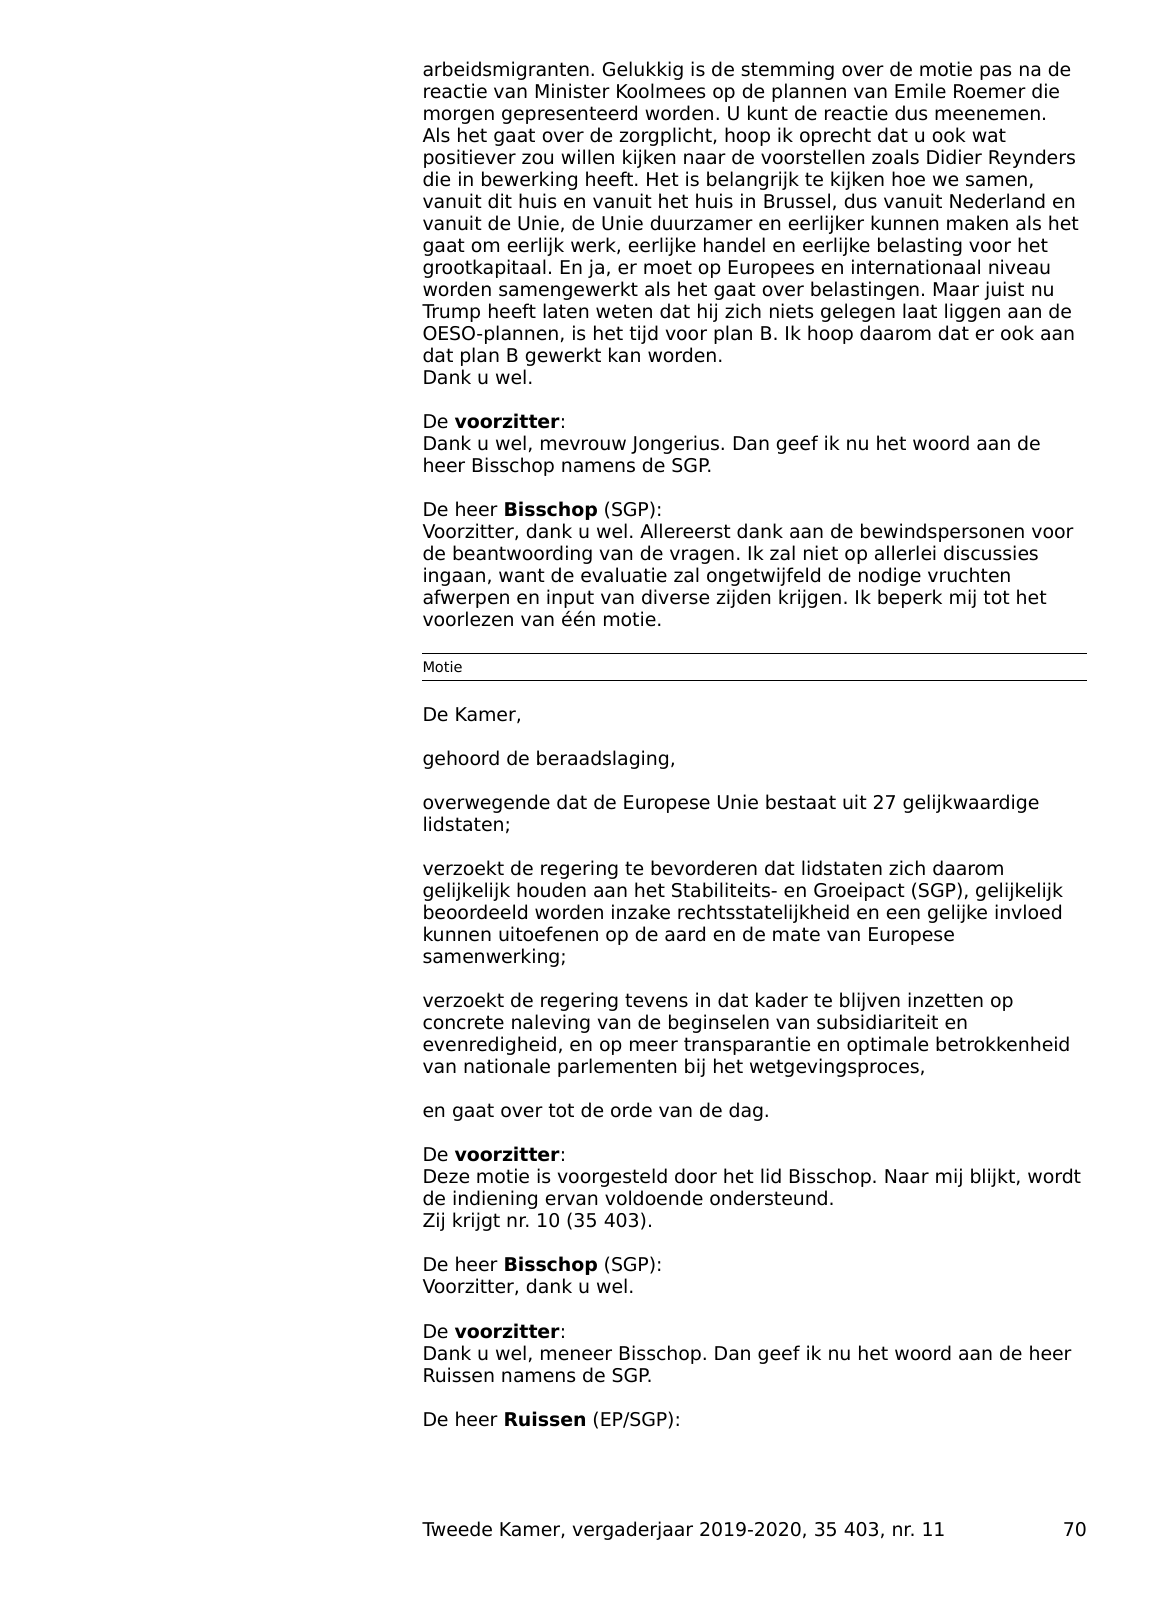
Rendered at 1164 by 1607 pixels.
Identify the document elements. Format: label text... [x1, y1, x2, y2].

text De voorzitter: [422, 411, 1087, 433]
text Zij krijgt nr. 10 (35 403). [422, 1210, 1087, 1232]
text Voorzitter, dank u wel. Allereerst dank aan de bewindspersonen voor de beantwoording van de vragen. Ik zal niet op allerlei discussies ingaan, want de evaluatie zal ongetwijfeld de nodige vruchten afwerpen en input van diverse zijden krijgen. Ik beperk mij tot het voorlezen van één motie. [422, 521, 1087, 631]
text Dank u wel, meneer Bisschop. Dan geef ik nu het woord aan de heer Ruissen namens de SGP. [422, 1342, 1087, 1386]
text Dank u wel. [422, 367, 1087, 389]
text verzoekt de regering tevens in dat kader te blijven inzetten op concrete naleving van de beginselen van subsidiariteit en evenredigheid, en op meer transparantie en optimale betrokkenheid van nationale parlementen bij het wetgevingsproces, [422, 990, 1087, 1078]
text De heer Ruissen (EP/SGP): [422, 1409, 1087, 1431]
table_header Motie [422, 654, 1087, 680]
text arbeidsmigranten. Gelukkig is de stemming over de motie pas na de reactie van Minister Koolmees op de plannen van Emile Roemer die morgen gepresenteerd worden. U kunt de reactie dus meenemen. [422, 59, 1087, 125]
text en gaat over tot de orde van de dag. [422, 1100, 1087, 1122]
text Als het gaat over de zorgplicht, hoop ik oprecht dat u ook wat positiever zou willen kijken naar de voorstellen zoals Didier Reynders die in bewerking heeft. Het is belangrijk te kijken hoe we samen, vanuit dit huis en vanuit het huis in Brussel, dus vanuit Nederland en vanuit de Unie, de Unie duurzamer en eerlijker kunnen maken als het gaat om eerlijk werk, eerlijke handel en eerlijke belasting voor het grootkapitaal. En ja, er moet op Europees en internationaal niveau worden samengewerkt als het gaat over belastingen. Maar juist nu Trump heeft laten weten dat hij zich niets gelegen laat liggen aan de OESO-plannen, is het tijd voor plan B. Ik hoop daarom dat er ook aan dat plan B gewerkt kan worden. [422, 125, 1087, 367]
text verzoekt de regering te bevorderen dat lidstaten zich daarom gelijkelijk houden aan het Stabiliteits- en Groeipact (SGP), gelijkelijk beoordeeld worden inzake rechtsstatelijkheid en een gelijke invloed kunnen uitoefenen op de aard en de mate van Europese samenwerking; [422, 858, 1087, 968]
text Dank u wel, mevrouw Jongerius. Dan geef ik nu het woord aan de heer Bisschop namens de SGP. [422, 433, 1087, 477]
text De heer Bisschop (SGP): [422, 1254, 1087, 1276]
text De heer Bisschop (SGP): [422, 499, 1087, 521]
text De voorzitter: [422, 1144, 1087, 1166]
text Voorzitter, dank u wel. [422, 1276, 1087, 1298]
text De Kamer, [422, 703, 1087, 725]
text overwegende dat de Europese Unie bestaat uit 27 gelijkwaardige lidstaten; [422, 792, 1087, 836]
text Deze motie is voorgesteld door het lid Bisschop. Naar mij blijkt, wordt de indiening ervan voldoende ondersteund. [422, 1166, 1087, 1210]
text gehoord de beraadslaging, [422, 748, 1087, 769]
text De voorzitter: [422, 1321, 1087, 1342]
